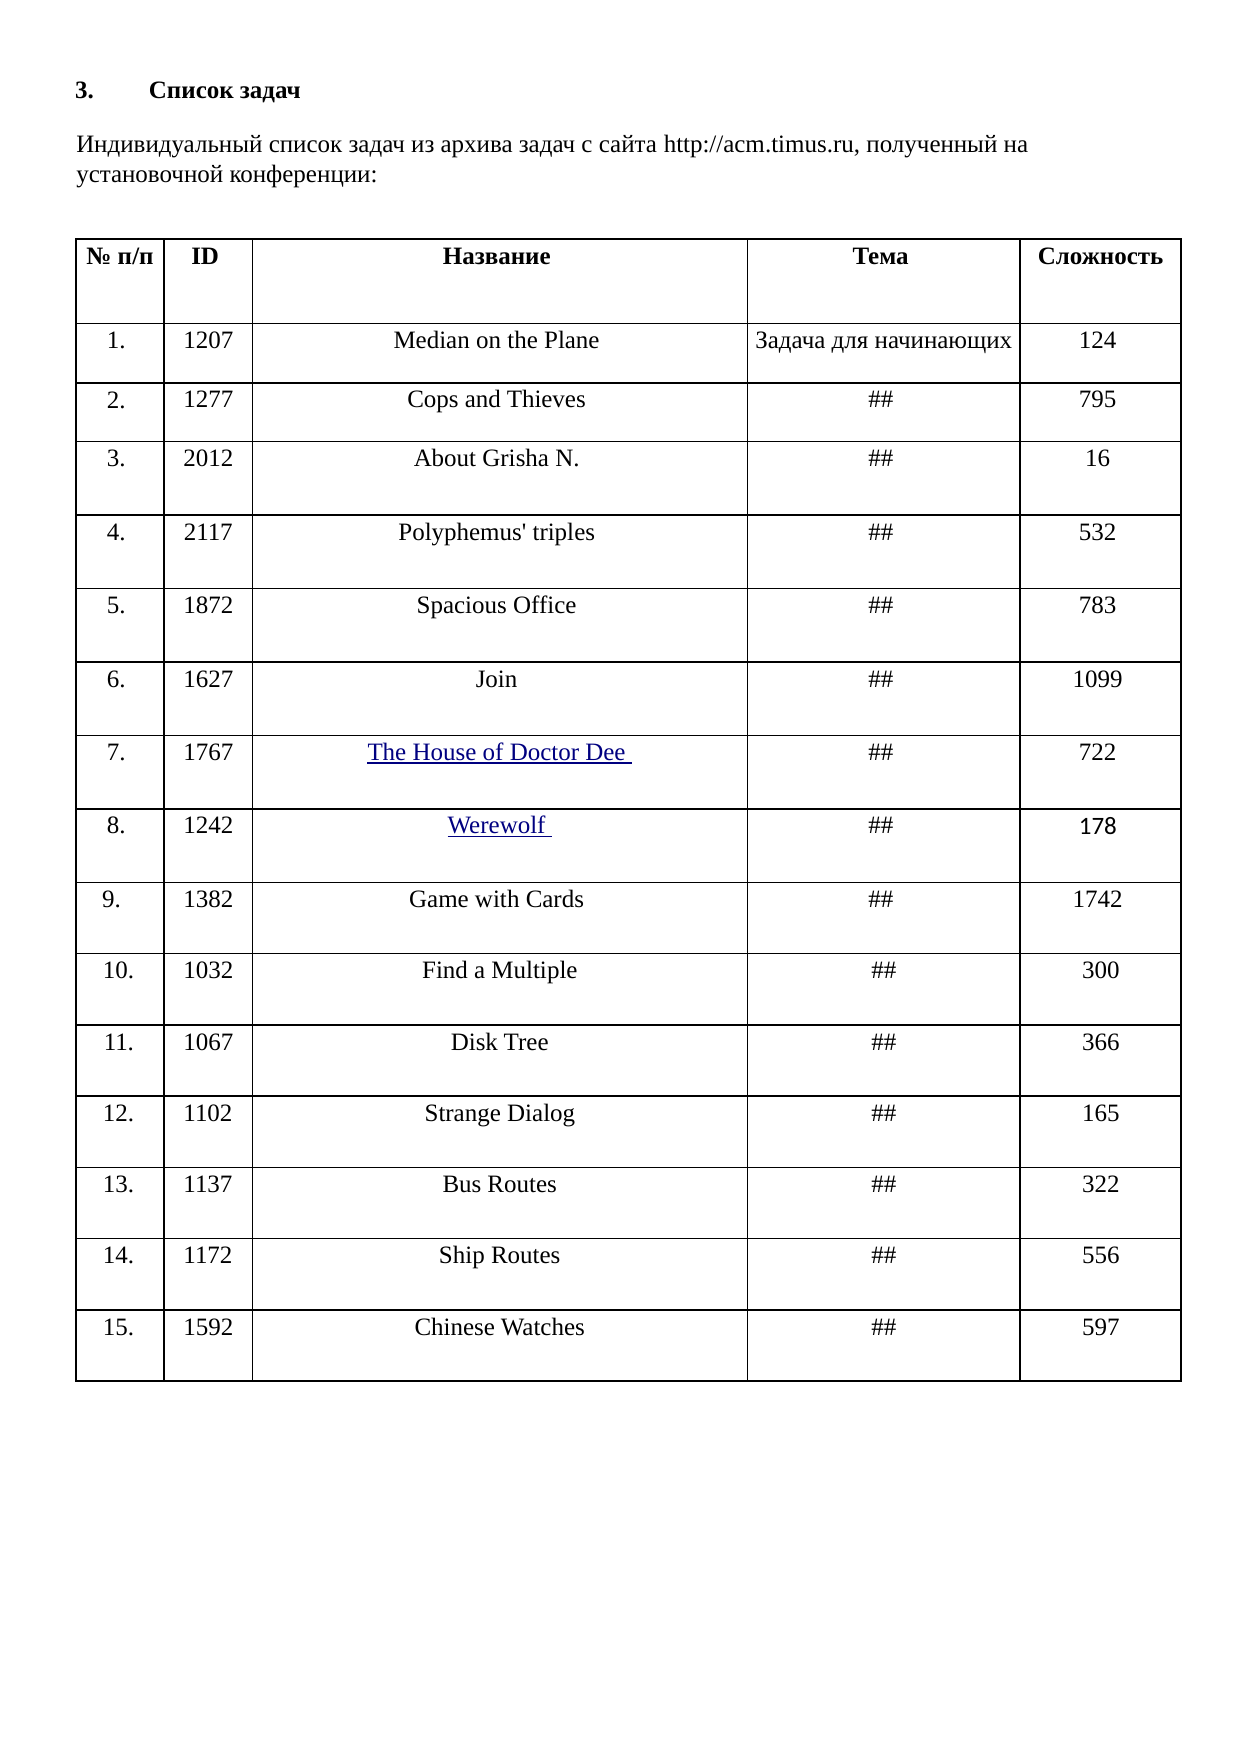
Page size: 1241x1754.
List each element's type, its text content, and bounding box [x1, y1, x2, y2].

table_cell 1067 [165, 1026, 252, 1095]
table_cell Strange Dialog [253, 1097, 747, 1166]
table_cell 14. [77, 1239, 163, 1309]
table_header Тема [748, 240, 1019, 323]
table_cell Werewolf [253, 810, 747, 881]
table_cell 12. [77, 1097, 163, 1166]
table_cell ## [748, 589, 1019, 661]
table_cell 1627 [165, 663, 252, 735]
table_cell 2117 [165, 516, 252, 588]
table_cell 13. [77, 1168, 163, 1238]
table_cell Find a Multiple [253, 954, 747, 1024]
table_cell 6. [77, 663, 163, 735]
table_cell 1032 [165, 954, 252, 1024]
table_cell 783 [1021, 589, 1180, 661]
table_cell Ship Routes [253, 1239, 747, 1309]
table_cell ## [748, 384, 1019, 441]
table_cell ## [748, 1239, 1019, 1309]
table_cell Polyphemus' triples [253, 516, 747, 588]
table_cell ## [748, 663, 1019, 735]
table_cell ## [748, 1026, 1019, 1095]
table_cell Median on the Plane [253, 324, 747, 382]
table_cell 1242 [165, 810, 252, 881]
table_header Название [253, 240, 747, 323]
table_cell Spacious Office [253, 589, 747, 661]
table_cell Bus Routes [253, 1168, 747, 1238]
table_cell 165 [1021, 1097, 1180, 1166]
table_cell 1592 [165, 1311, 252, 1380]
table_cell 1. [77, 324, 163, 382]
table_header № п/п [77, 240, 163, 323]
table_cell 556 [1021, 1239, 1180, 1309]
table_cell 1102 [165, 1097, 252, 1166]
table_cell 1382 [165, 883, 252, 953]
table_cell The House of Doctor Dee [253, 736, 747, 808]
table_cell Join [253, 663, 747, 735]
table_cell ## [748, 1311, 1019, 1380]
table_cell 1277 [165, 384, 252, 441]
table_cell 1742 [1021, 883, 1180, 953]
table_cell 3. [77, 442, 163, 514]
table_cell Disk Tree [253, 1026, 747, 1095]
table_cell Chinese Watches [253, 1311, 747, 1380]
table_cell 9. [77, 883, 163, 953]
table_cell ## [748, 516, 1019, 588]
table_cell 15. [77, 1311, 163, 1380]
table_cell 795 [1021, 384, 1180, 441]
table_cell 124 [1021, 324, 1180, 382]
table_cell ## [748, 736, 1019, 808]
subtitle Список задач [75, 75, 1165, 104]
table_cell ## [748, 954, 1019, 1024]
table_header Сложность [1021, 240, 1180, 323]
table_cell ## [748, 1097, 1019, 1166]
table_cell 1099 [1021, 663, 1180, 735]
table_cell 300 [1021, 954, 1180, 1024]
table_cell 7. [77, 736, 163, 808]
table_cell Задача для начинающих [748, 324, 1019, 382]
table_cell 10. [77, 954, 163, 1024]
table_cell 1137 [165, 1168, 252, 1238]
table_cell Cops and Thieves [253, 384, 747, 441]
table_cell Game with Cards [253, 883, 747, 953]
table_cell 532 [1021, 516, 1180, 588]
table_cell 8. [77, 810, 163, 881]
table_cell 722 [1021, 736, 1180, 808]
table_cell 5. [77, 589, 163, 661]
table_cell 1172 [165, 1239, 252, 1309]
table_cell 366 [1021, 1026, 1180, 1095]
table_cell 322 [1021, 1168, 1180, 1238]
table_cell 2012 [165, 442, 252, 514]
table_cell 16 [1021, 442, 1180, 514]
table_cell ## [748, 442, 1019, 514]
table_cell About Grisha N. [253, 442, 747, 514]
table_cell 1767 [165, 736, 252, 808]
text Индивидуальный список задач из архива задач с сайта http://acm.timus.ru, полученный на установочной конференции: [76, 129, 1166, 188]
table_cell 11. [77, 1026, 163, 1095]
table_cell 1207 [165, 324, 252, 382]
table_cell ## [748, 883, 1019, 953]
table_cell 2. [77, 384, 163, 441]
table_cell 1872 [165, 589, 252, 661]
table_cell 4. [77, 516, 163, 588]
table_header ID [165, 240, 252, 323]
table_cell 178 [1021, 810, 1180, 881]
table_cell 597 [1021, 1311, 1180, 1380]
table_cell ## [748, 810, 1019, 881]
table_cell ## [748, 1168, 1019, 1238]
